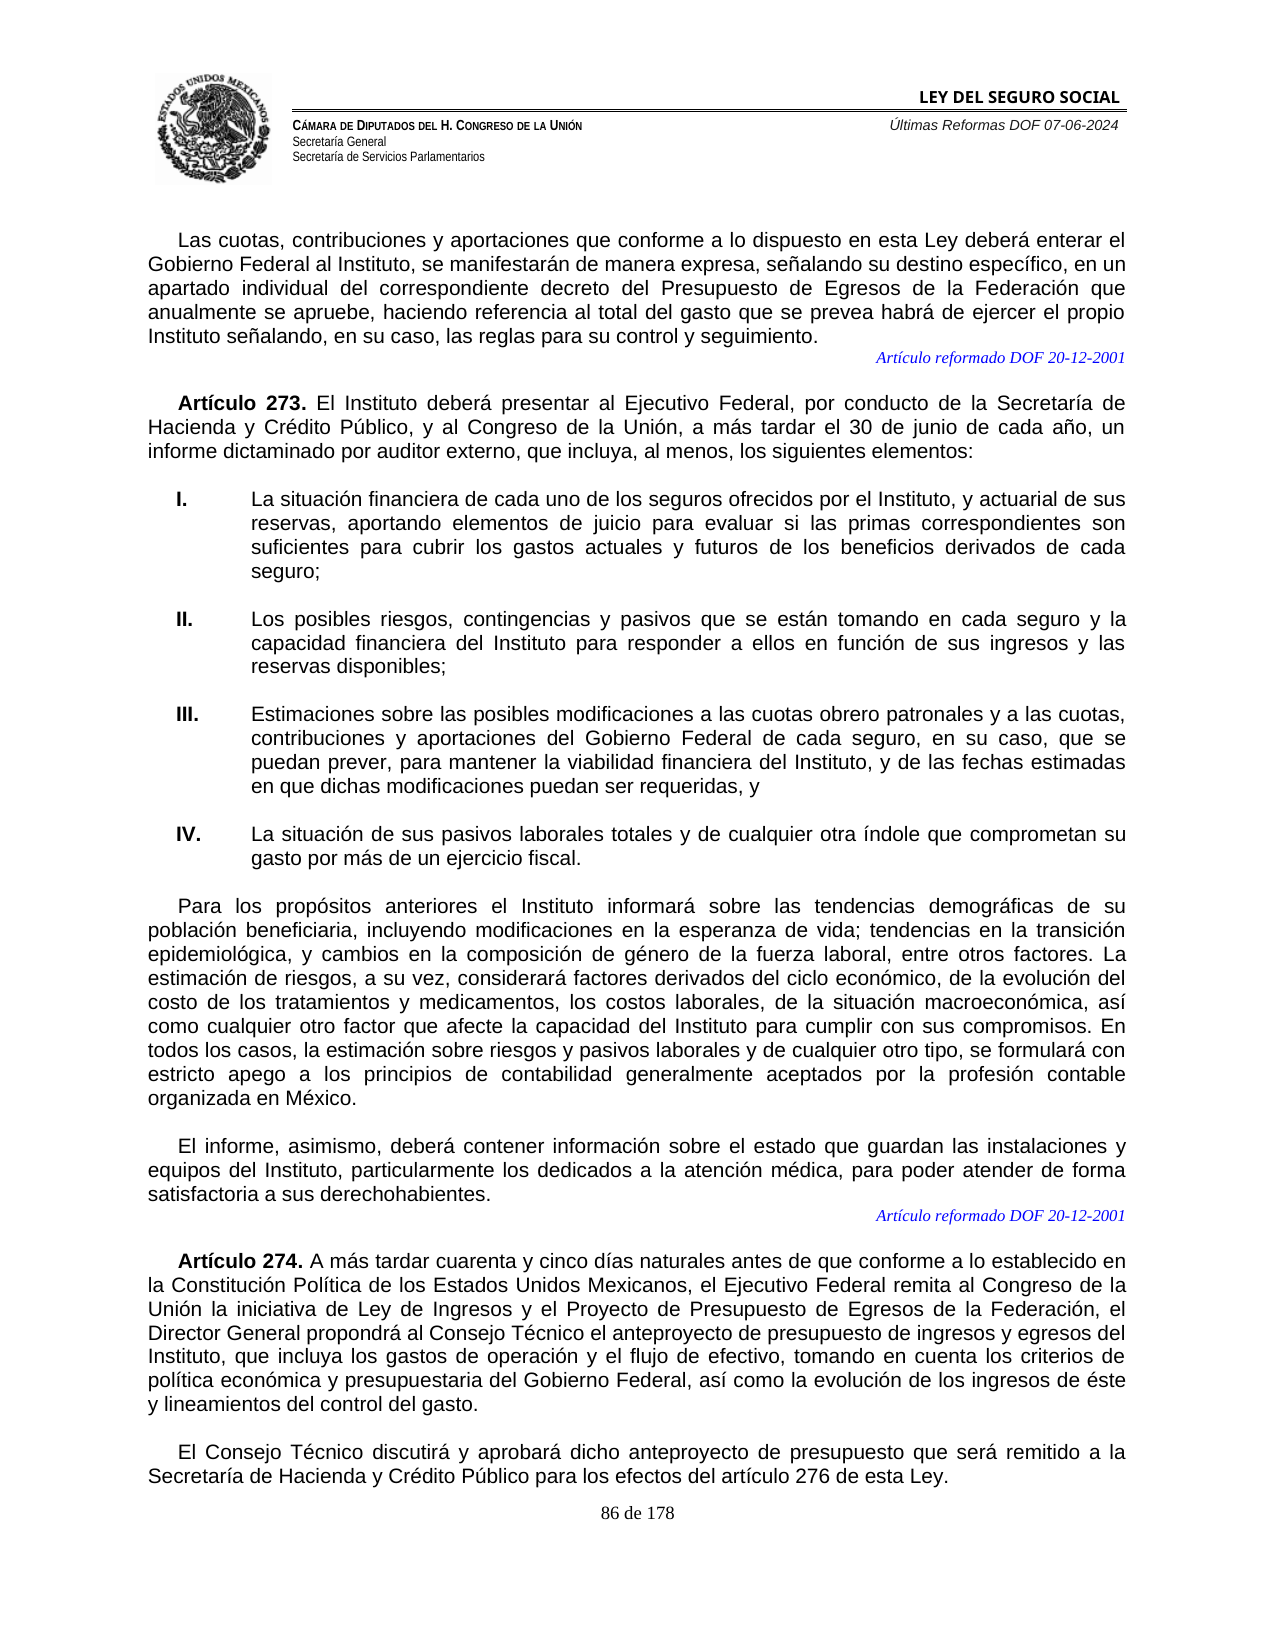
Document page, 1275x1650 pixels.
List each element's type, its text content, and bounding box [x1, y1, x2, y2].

text Para los propósitos anteriores el Instituto informará sobre las tendencias demográficas de su población beneficiaria, incluyendo modificaciones en la esperanza de vida; tendencias en la transición epidemiológica, y cambios en la composición de género de la fuerza laboral, entre otros factores. La estimación de riesgos, a su vez, considerará factores derivados del ciclo económico, de la evolución del costo de los tratamientos y medicamentos, los costos laborales, de la situación macroeconómica, así como cualquier otro factor que afecte la capacidad del Instituto para cumplir con sus compromisos. En todos los casos, la estimación sobre riesgos y pasivos laborales y de cualquier otro tipo, se formulará con estricto apego a los principios de contabilidad generalmente aceptados por la profesión contable organizada en México. [148, 894, 1127, 1109]
text Artículo reformado DOF 20-12-2001 [148, 1205, 1127, 1224]
text El Consejo Técnico discutirá y aprobará dicho anteproyecto de presupuesto que será remitido a la Secretaría de Hacienda y Crédito Público para los efectos del artículo 276 de esta Ley. [148, 1440, 1127, 1488]
text I. La situación financiera de cada uno de los seguros ofrecidos por el Instituto, y actuarial de sus reservas, aportando elementos de juicio para evaluar si las primas correspondientes son suficientes para cubrir los gastos actuales y futuros de los beneficios derivados de cada seguro; [176, 487, 1127, 582]
text IV. La situación de sus pasivos laborales totales y de cualquier otra índole que comprometan su gasto por más de un ejercicio fiscal. [176, 822, 1127, 870]
text III. Estimaciones sobre las posibles modificaciones a las cuotas obrero patronales y a las cuotas, contribuciones y aportaciones del Gobierno Federal de cada seguro, en su caso, que se puedan prever, para mantener la viabilidad financiera del Instituto, y de las fechas estimadas en que dichas modificaciones puedan ser requeridas, y [176, 702, 1127, 798]
text II. Los posibles riesgos, contingencias y pasivos que se están tomando en cada seguro y la capacidad financiera del Instituto para responder a ellos en función de sus ingresos y las reservas disponibles; [176, 606, 1127, 678]
text Artículo 273. El Instituto deberá presentar al Ejecutivo Federal, por conducto de la Secretaría de Hacienda y Crédito Público, y al Congreso de la Unión, a más tardar el 30 de junio de cada año, un informe dictaminado por auditor externo, que incluya, al menos, los siguientes elementos: [148, 391, 1127, 463]
text Las cuotas, contribuciones y aportaciones que conforme a lo dispuesto en esta Ley deberá enterar el Gobierno Federal al Instituto, se manifestarán de manera expresa, señalando su destino específico, en un apartado individual del correspondiente decreto del Presupuesto de Egresos de la Federación que anualmente se apruebe, haciendo referencia al total del gasto que se prevea habrá de ejercer el propio Instituto señalando, en su caso, las reglas para su control y seguimiento. [148, 228, 1127, 348]
text Artículo reformado DOF 20-12-2001 [148, 348, 1127, 367]
text Artículo 274. A más tardar cuarenta y cinco días naturales antes de que conforme a lo establecido en la Constitución Política de los Estados Unidos Mexicanos, el Ejecutivo Federal remita al Congreso de la Unión la iniciativa de Ley de Ingresos y el Proyecto de Presupuesto de Egresos de la Federación, el Director General propondrá al Consejo Técnico el anteproyecto de presupuesto de ingresos y egresos del Instituto, que incluya los gastos de operación y el flujo de efectivo, tomando en cuenta los criterios de política económica y presupuestaria del Gobierno Federal, así como la evolución de los ingresos de éste y lineamientos del control del gasto. [148, 1248, 1127, 1416]
text El informe, asimismo, deberá contener información sobre el estado que guardan las instalaciones y equipos del Instituto, particularmente los dedicados a la atención médica, para poder atender de forma satisfactoria a sus derechohabientes. [148, 1133, 1127, 1205]
